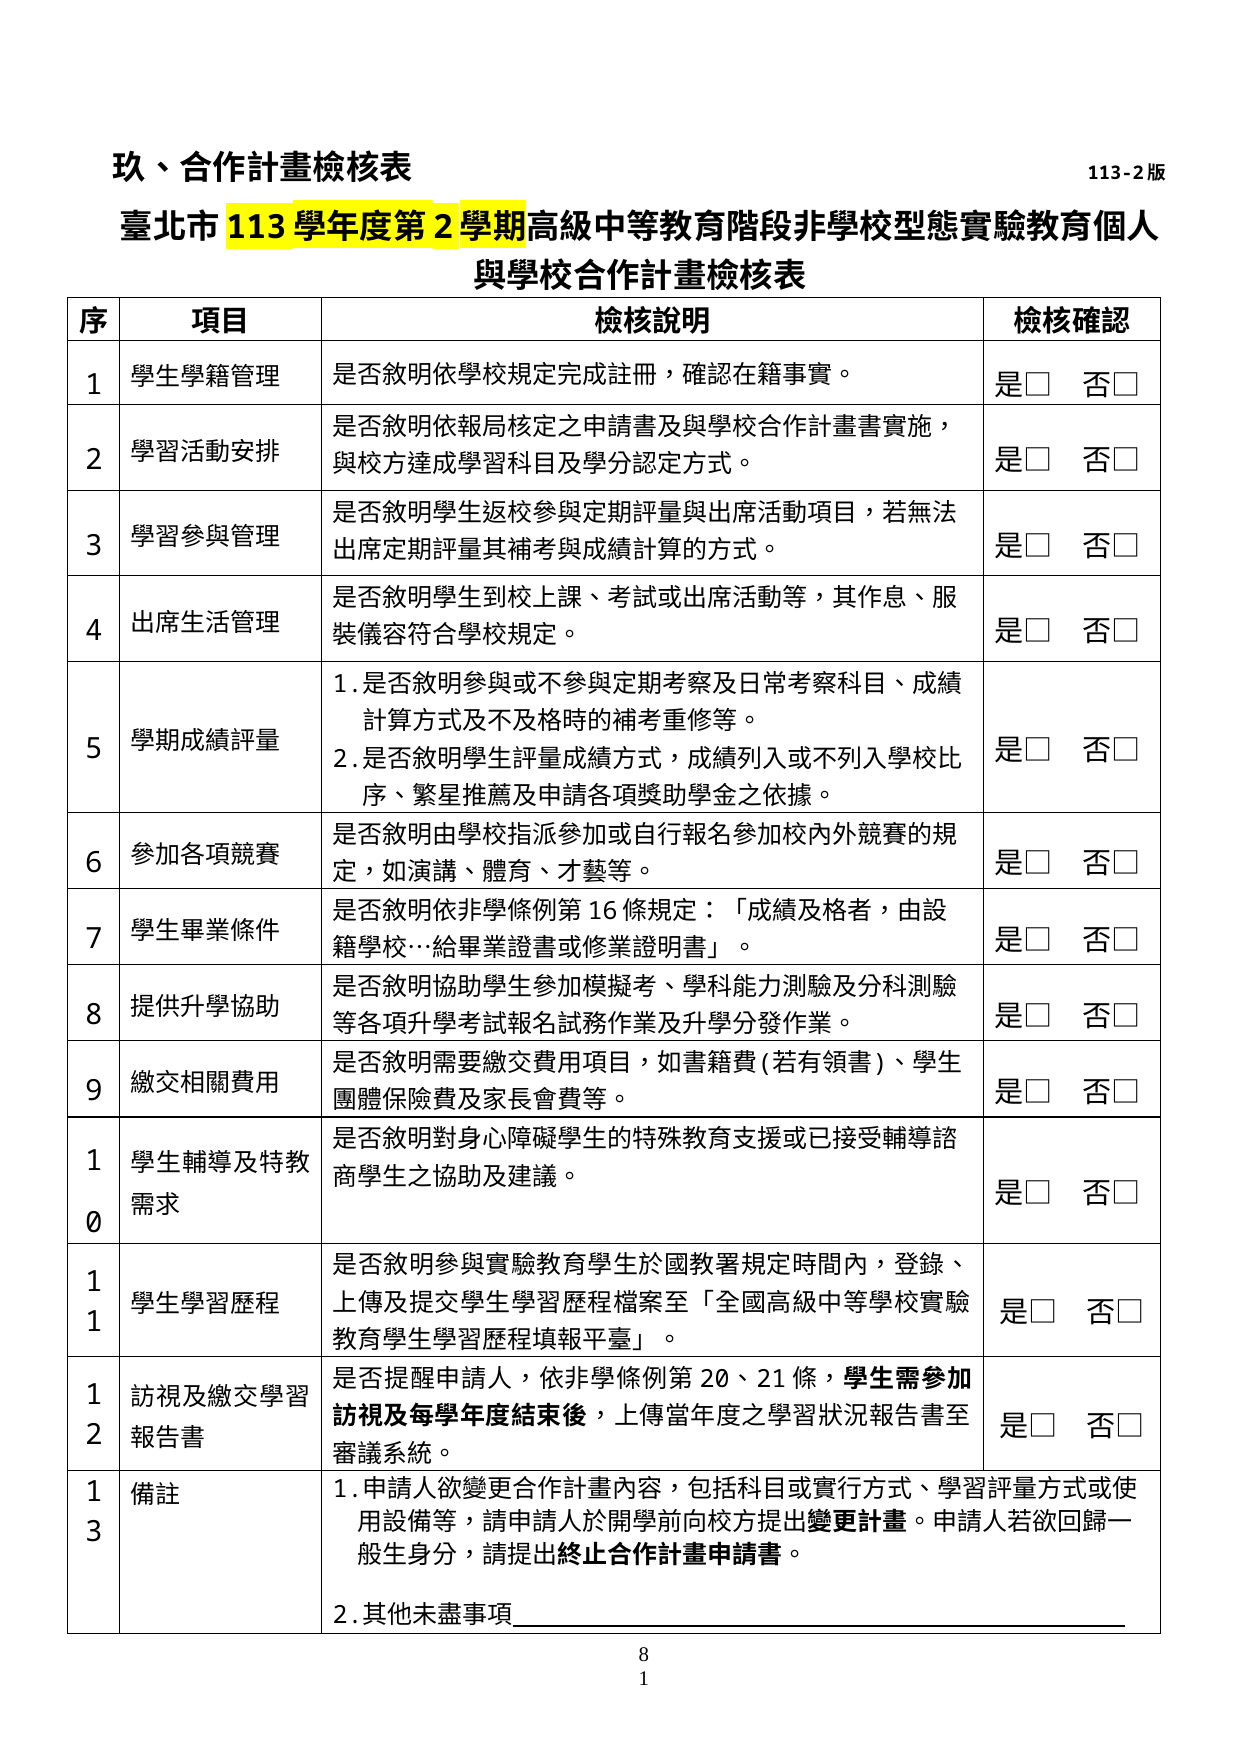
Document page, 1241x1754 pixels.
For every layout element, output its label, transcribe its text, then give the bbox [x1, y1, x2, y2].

table_cell 是否敘明依學校規定完成註冊，確認在籍事實。 [322, 341, 983, 404]
table_header 項目 [120, 298, 321, 340]
table_cell 是□ 否□ [984, 1118, 1160, 1242]
table_cell 是□ 否□ [984, 965, 1160, 1040]
subtitle 玖、合作計畫檢核表 113-2版 [112, 140, 1167, 189]
table_header 檢核說明 [322, 298, 983, 340]
table_cell 11 [68, 1244, 119, 1356]
table_cell 10 [68, 1118, 119, 1242]
table_cell 是否提醒申請人，依非學條例第20、21條，學生需參加訪視及每學年度結束後，上傳當年度之學習狀況報告書至審議系統。 [322, 1357, 983, 1469]
table_cell 12 [68, 1357, 119, 1469]
table_cell 3 [68, 491, 119, 575]
table_cell 1.是否敘明參與或不參與定期考察及日常考察科目、成績計算方式及不及格時的補考重修等。 2.是否敘明學生評量成績方式，成績列入或不列入學校比序、繁星推薦及申請各項獎助學金之依據。 [322, 662, 983, 812]
table_cell 1.申請人欲變更合作計畫內容，包括科目或實行方式、學習評量方式或使用設備等，請申請人於開學前向校方提出變更計畫。申請人若欲回歸一般生身分，請提出終止合作計畫申請書。 2.其他未盡事項 [322, 1471, 1160, 1633]
table_header 序 [68, 298, 119, 340]
text 臺北市113學年度第2學期高級中等教育階段非學校型態實驗教育個人與學校合作計畫檢核表 [112, 200, 1167, 297]
table_cell 是否敘明協助學生參加模擬考、學科能力測驗及分科測驗等各項升學考試報名試務作業及升學分發作業。 [322, 965, 983, 1040]
table_cell 學生畢業條件 [120, 889, 321, 964]
table_cell 是□ 否□ [984, 662, 1160, 812]
table_cell 是□ 否□ [984, 576, 1160, 661]
table_cell 學習活動安排 [120, 405, 321, 490]
table_cell 2 [68, 405, 119, 490]
table_cell 是□ 否□ [984, 341, 1160, 404]
table_cell 是□ 否□ [984, 1244, 1160, 1356]
table_cell 9 [68, 1041, 119, 1116]
table_cell 是否敘明參與實驗教育學生於國教署規定時間內，登錄、上傳及提交學生學習歷程檔案至「全國高級中等學校實驗教育學生學習歷程填報平臺」。 [322, 1244, 983, 1356]
table_cell 是□ 否□ [984, 1357, 1160, 1469]
table_cell 出席生活管理 [120, 576, 321, 661]
table_cell 是否敘明需要繳交費用項目，如書籍費(若有領書)、學生團體保險費及家長會費等。 [322, 1041, 983, 1116]
table_cell 備註 [120, 1471, 321, 1633]
table_cell 學期成績評量 [120, 662, 321, 812]
table_cell 7 [68, 889, 119, 964]
table_cell 學生學籍管理 [120, 341, 321, 404]
table_cell 8 [68, 965, 119, 1040]
table_cell 是否敘明對身心障礙學生的特殊教育支援或已接受輔導諮商學生之協助及建議。 [322, 1118, 983, 1242]
table_header 檢核確認 [984, 298, 1160, 340]
table_cell 繳交相關費用 [120, 1041, 321, 1116]
table_cell 1 [68, 341, 119, 404]
table_cell 是否敘明依非學條例第16條規定：「成績及格者，由設籍學校…給畢業證書或修業證明書」。 [322, 889, 983, 964]
table_cell 提供升學協助 [120, 965, 321, 1040]
table_cell 是否敘明學生到校上課、考試或出席活動等，其作息、服裝儀容符合學校規定。 [322, 576, 983, 661]
table_cell 是否敘明依報局核定之申請書及與學校合作計畫書實施，與校方達成學習科目及學分認定方式。 [322, 405, 983, 490]
table_cell 是□ 否□ [984, 1041, 1160, 1116]
table_cell 4 [68, 576, 119, 661]
table_cell 參加各項競賽 [120, 813, 321, 888]
table_cell 是否敘明學生返校參與定期評量與出席活動項目，若無法出席定期評量其補考與成績計算的方式。 [322, 491, 983, 575]
table_cell 5 [68, 662, 119, 812]
table_cell 是□ 否□ [984, 405, 1160, 490]
table_cell 學生學習歷程 [120, 1244, 321, 1356]
table_cell 6 [68, 813, 119, 888]
table_cell 是□ 否□ [984, 491, 1160, 575]
table_cell 訪視及繳交學習報告書 [120, 1357, 321, 1469]
table_cell 學習參與管理 [120, 491, 321, 575]
table_cell 是否敘明由學校指派參加或自行報名參加校內外競賽的規定，如演講、體育、才藝等。 [322, 813, 983, 888]
table_cell 學生輔導及特教需求 [120, 1118, 321, 1242]
table_cell 是□ 否□ [984, 813, 1160, 888]
table_cell 是□ 否□ [984, 889, 1160, 964]
table_cell 13 [68, 1471, 119, 1633]
